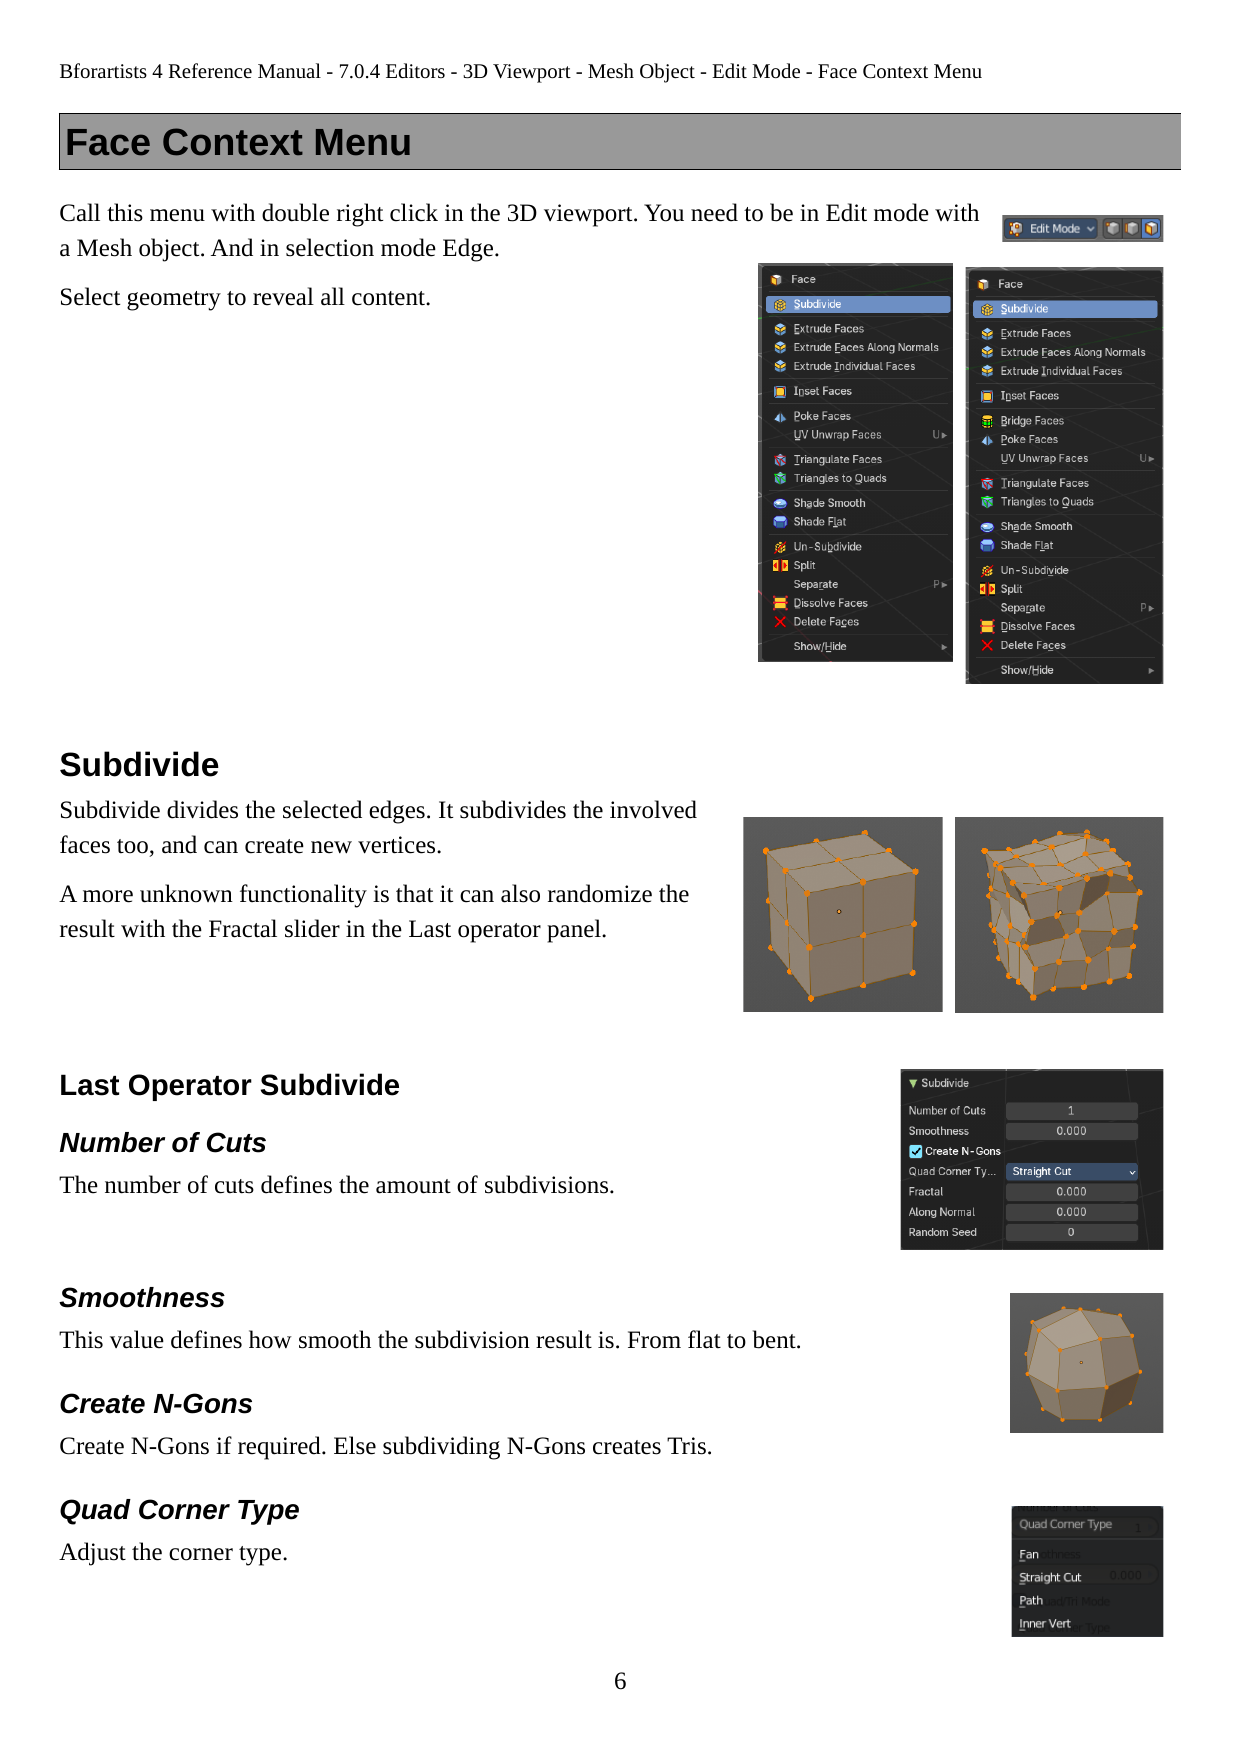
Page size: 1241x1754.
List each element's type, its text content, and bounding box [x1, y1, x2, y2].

text A more unknown functionality is that it can also randomize the result with the Fractal slider in the Last operator panel. [59, 879, 743, 942]
picture [965, 267, 1164, 684]
subtitle [1164, 1126, 1181, 1158]
subtitle Quad Corner Type [59, 1493, 1181, 1525]
text Create N-Gons if required. Else subdividing N-Gons creates Tris. [59, 1431, 1181, 1460]
subtitle Number of Cuts [59, 1126, 900, 1158]
text [1164, 1537, 1181, 1566]
picture [1002, 215, 1164, 242]
text Adjust the corner type. [59, 1537, 1011, 1566]
text Select geometry to reveal all content. [59, 282, 758, 311]
picture [743, 817, 943, 1012]
text This value defines how smooth the subdivision result is. From flat to bent. [59, 1326, 1010, 1354]
picture [758, 263, 953, 662]
picture [1011, 1506, 1164, 1637]
text The number of cuts defines the amount of subdivisions. [59, 1171, 900, 1199]
subtitle Create N-Gons [59, 1387, 1010, 1419]
picture [1010, 1293, 1164, 1433]
subtitle Smoothness [59, 1281, 1181, 1313]
subtitle Last Operator Subdivide [59, 1067, 1181, 1101]
table_header Face Context Menu [60, 114, 1181, 169]
picture [955, 817, 1164, 1013]
subtitle Subdivide [59, 744, 1181, 783]
text Subdivide divides the selected edges. It subdivides the involved faces too, and can create new vertices. [59, 796, 1181, 859]
text Call this menu with double right click in the 3D viewport. You need to be in Edit mode with a Mesh object. And in selection mode Edge. [59, 198, 1181, 262]
picture [900, 1069, 1164, 1250]
subtitle [1164, 1387, 1181, 1419]
